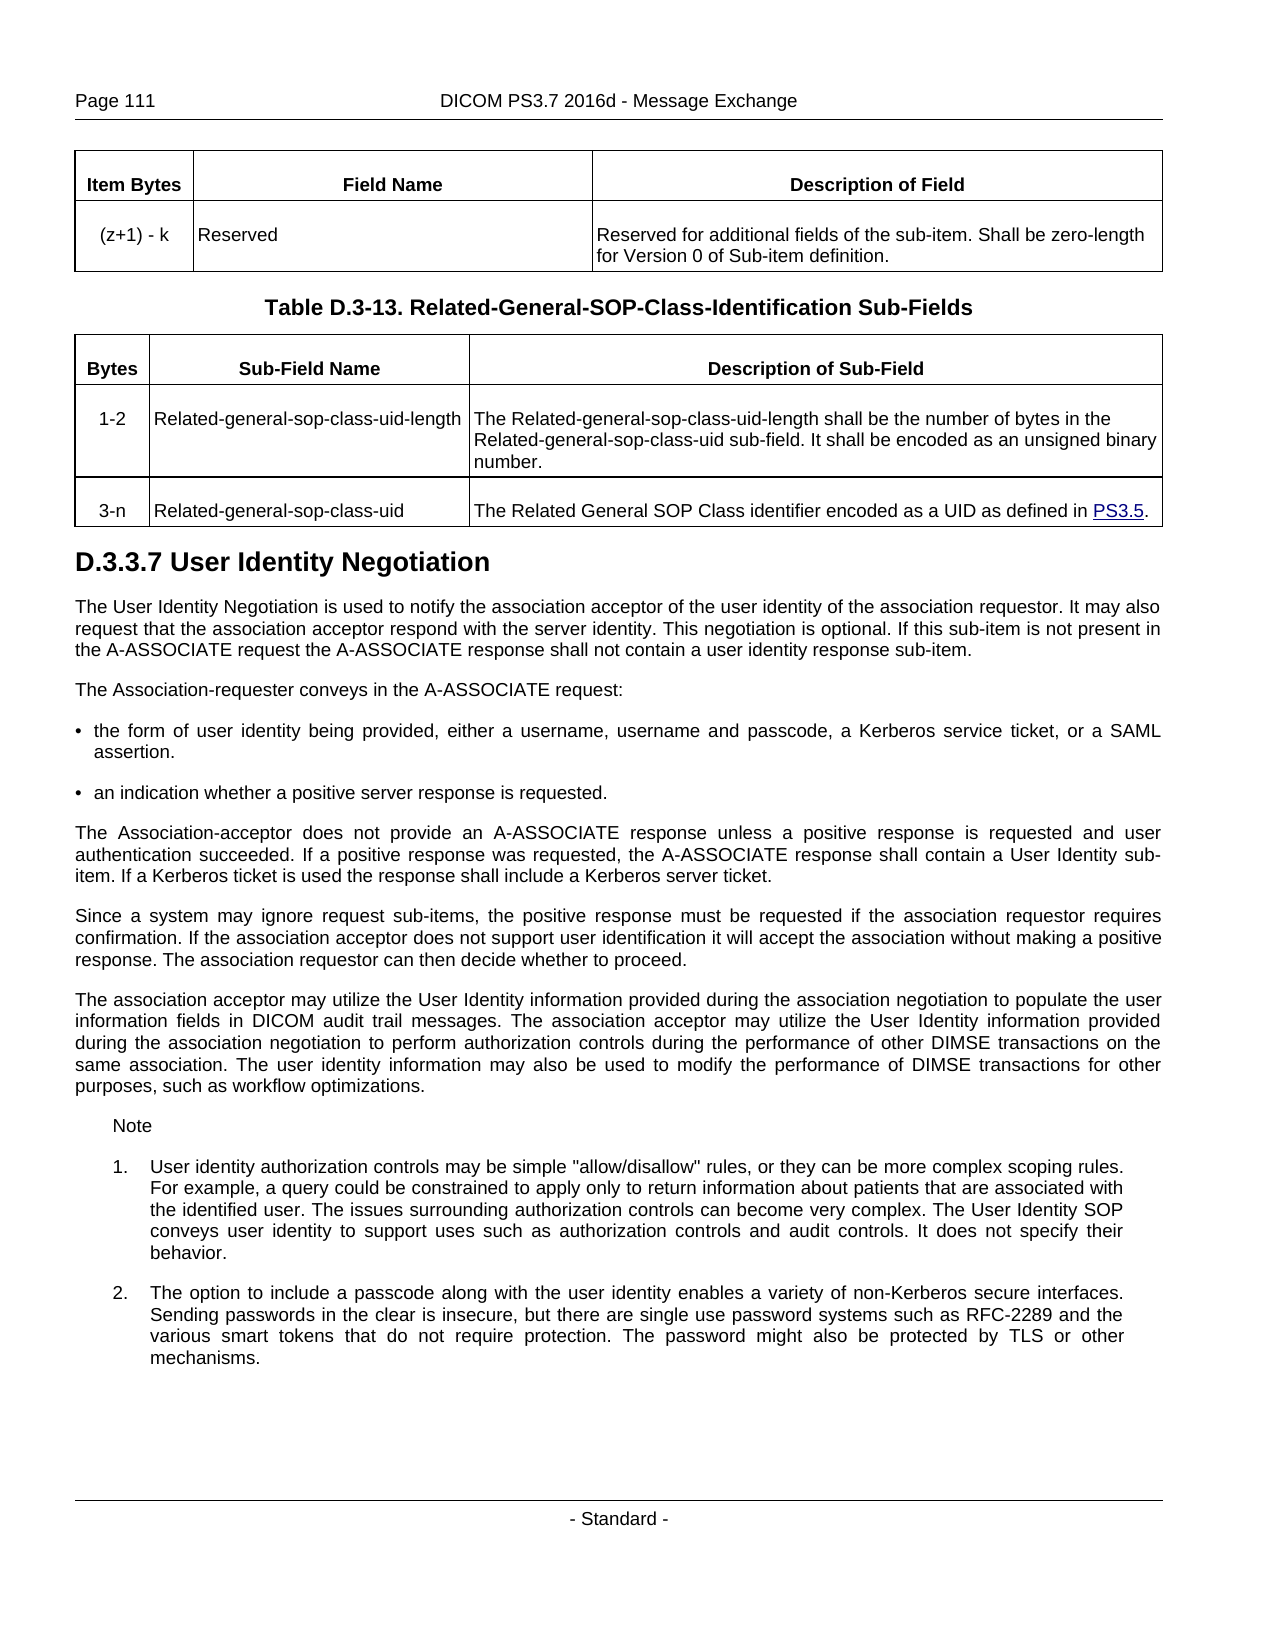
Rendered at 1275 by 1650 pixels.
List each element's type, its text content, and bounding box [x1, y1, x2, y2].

table_header Sub-Field Name [150, 335, 469, 383]
text The association acceptor may utilize the User Identity information provided during the association negotiation to populate the user information fields in DICOM audit trail messages. The association acceptor may utilize the User Identity information provided during the association negotiation to perform authorization controls during the performance of other DIMSE transactions on the same association. The user identity information may also be used to modify the performance of DIMSE transactions for other purposes, such as workflow optimizations. [75, 989, 1162, 1096]
text Since a system may ignore request sub-items, the positive response must be requested if the association requestor requires confirmation. If the association acceptor does not support user identification it will accept the association without making a positive response. The association requestor can then decide whether to proceed. [75, 905, 1162, 970]
table_cell (z+1) - k [76, 201, 193, 271]
list the form of user identity being provided, either a username, username and passcode, a Kerberos service ticket, or a SAML assertion. [75, 719, 1162, 763]
table_cell Related-general-sop-class-uid-length [150, 385, 469, 476]
text D.3.3.7 User Identity Negotiation [75, 546, 1162, 577]
text The Association-acceptor does not provide an A-ASSOCIATE response unless a positive response is requested and user authentication succeeded. If a positive response was requested, the A-ASSOCIATE response shall contain a User Identity sub-item. If a Kerberos ticket is used the response shall include a Kerberos server ticket. [75, 822, 1162, 886]
table_header Item Bytes [76, 151, 193, 200]
table_cell The Related General SOP Class identifier encoded as a UID as defined in PS3.5. [470, 478, 1162, 526]
table_header Bytes [76, 335, 149, 383]
list an indication whether a positive server response is requested. [75, 781, 1162, 803]
table_cell Related-general-sop-class-uid [150, 478, 469, 526]
table_cell 1-2 [76, 385, 149, 476]
table_cell The Related-general-sop-class-uid-length shall be the number of bytes in the Related-general-sop-class-uid sub-field. It shall be encoded as an unsigned binary number. [470, 385, 1162, 476]
text Table D.3-13. Related-General-SOP-Class-Identification Sub-Fields [75, 294, 1162, 320]
list User identity authorization controls may be simple "allow/disallow" rules, or they can be more complex scoping rules. For example, a query could be constrained to apply only to return information about patients that are associated with the identified user. The issues surrounding authorization controls can become very complex. The User Identity SOP conveys user identity to support uses such as authorization controls and audit controls. It does not specify their behavior. [112, 1156, 1125, 1263]
list The option to include a passcode along with the user identity enables a variety of non-Kerberos secure interfaces. Sending passwords in the clear is insecure, but there are single use password systems such as RFC-2289 and the various smart tokens that do not require protection. The password might also be protected by TLS or other mechanisms. [112, 1282, 1125, 1368]
table_header Description of Field [593, 151, 1162, 200]
table_cell Reserved for additional fields of the sub-item. Shall be zero-length for Version 0 of Sub-item definition. [593, 201, 1162, 271]
table_header Field Name [194, 151, 592, 200]
text The Association-requester conveys in the A-ASSOCIATE request: [75, 679, 1162, 701]
table_cell 3-n [76, 478, 149, 526]
table_cell Reserved [194, 201, 592, 271]
table_header Description of Sub-Field [470, 335, 1162, 383]
text The User Identity Negotiation is used to notify the association acceptor of the user identity of the association requestor. It may also request that the association acceptor respond with the server identity. This negotiation is optional. If this sub-item is not present in the A-ASSOCIATE request the A-ASSOCIATE response shall not contain a user identity response sub-item. [75, 596, 1162, 661]
text Note [112, 1115, 1125, 1137]
